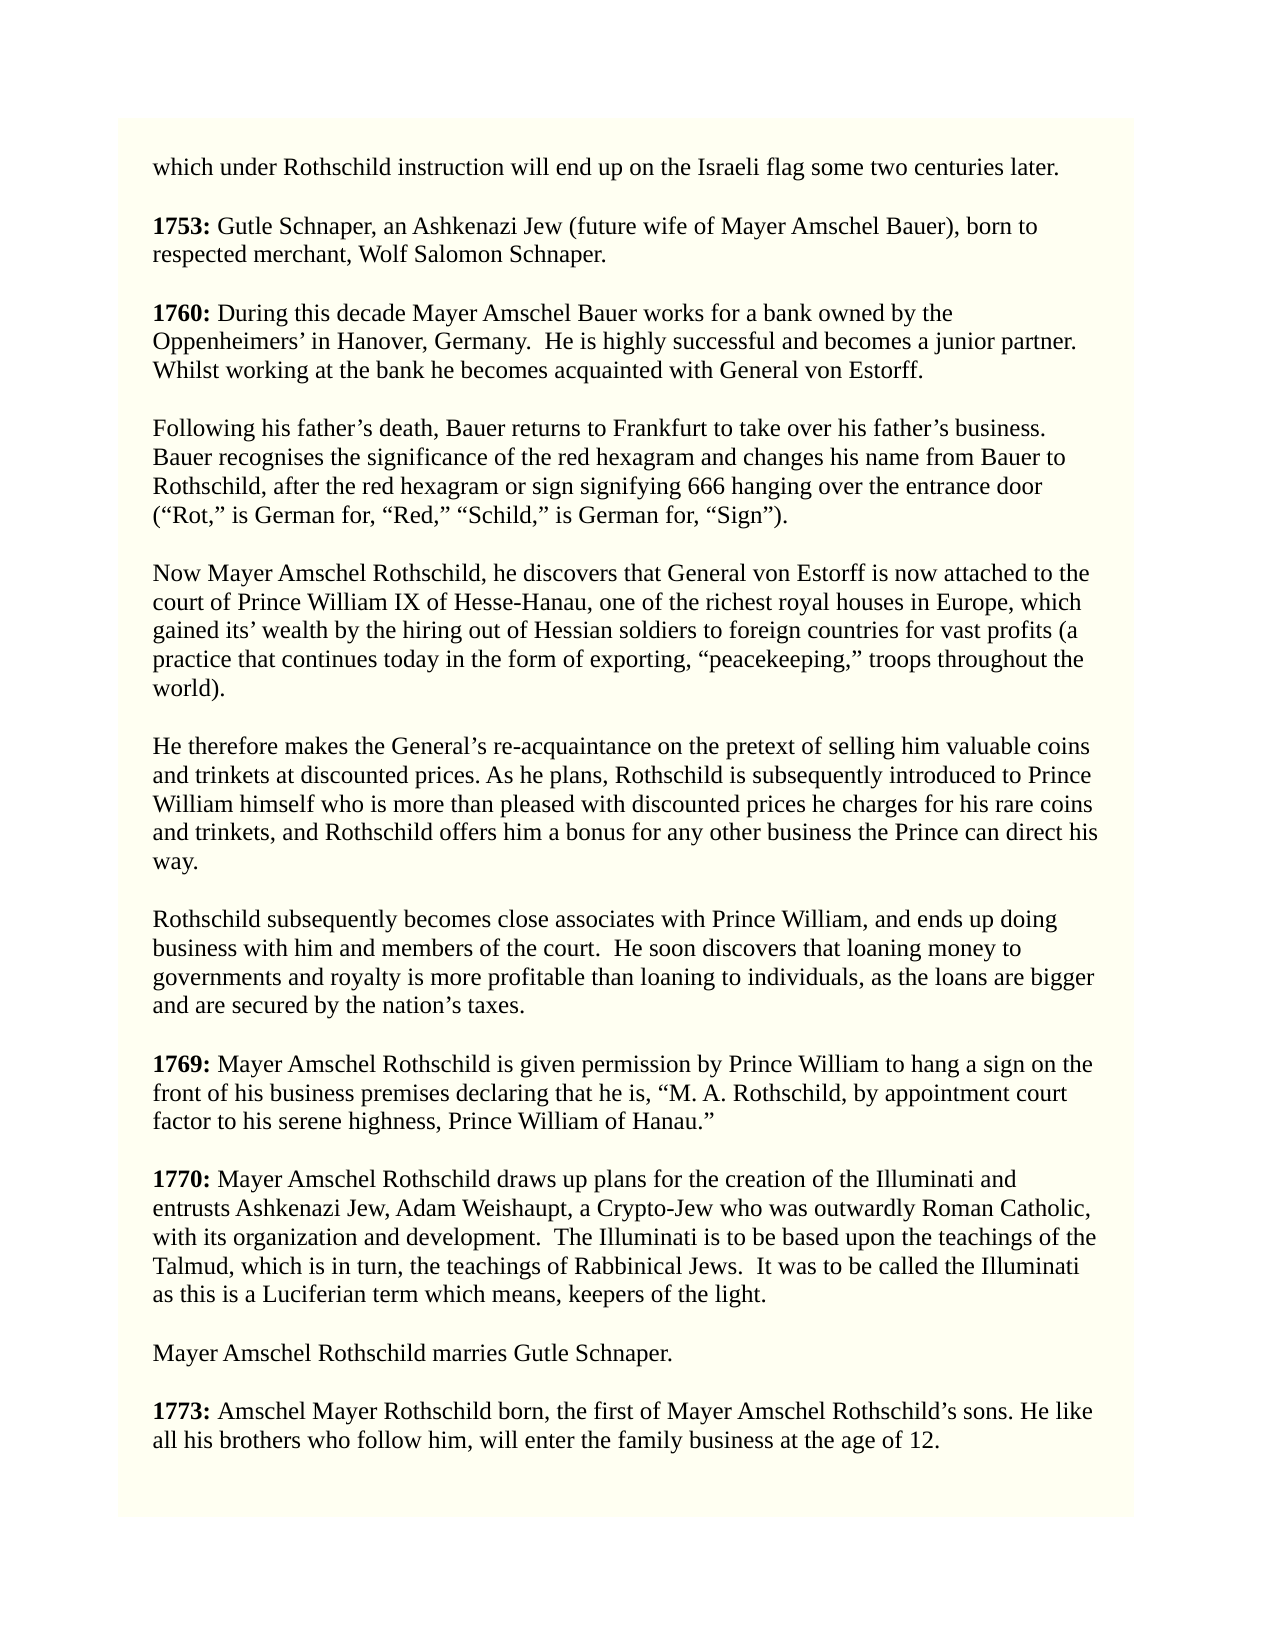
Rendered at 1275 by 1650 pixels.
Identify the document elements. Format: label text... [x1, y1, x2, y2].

table_header which under Rothschild instruction will end up on the Israeli flag some two centuries later. 1753: Gutle Schnaper, an Ashkenazi Jew (future wife of Mayer Amschel Bauer), born to respected merchant, Wolf Salomon Schnaper. 1760: During this decade Mayer Amschel Bauer works for a bank owned by the Oppenheimers’ in Hanover, Germany. He is highly successful and becomes a junior partner. Whilst working at the bank he becomes acquainted with General von Estorff. Following his father’s death, Bauer returns to Frankfurt to take over his father’s business. Bauer recognises the significance of the red hexagram and changes his name from Bauer to Rothschild, after the red hexagram or sign signifying 666 hanging over the entrance door (“Rot,” is German for, “Red,” “Schild,” is German for, “Sign”). Now Mayer Amschel Rothschild, he discovers that General von Estorff is now attached to the court of Prince William IX of Hesse-Hanau, one of the richest royal houses in Europe, which gained its’ wealth by the hiring out of Hessian soldiers to foreign countries for vast profits (a practice that continues today in the form of exporting, “peacekeeping,” troops throughout the world). He therefore makes the General’s re-acquaintance on the pretext of selling him valuable coins and trinkets at discounted prices. As he plans, Rothschild is subsequently introduced to Prince William himself who is more than pleased with discounted prices he charges for his rare coins and trinkets, and Rothschild offers him a bonus for any other business the Prince can direct his way. Rothschild subsequently becomes close associates with Prince William, and ends up doing business with him and members of the court. He soon discovers that loaning money to governments and royalty is more profitable than loaning to individuals, as the loans are bigger and are secured by the nation’s taxes. 1769: Mayer Amschel Rothschild is given permission by Prince William to hang a sign on the front of his business premises declaring that he is, “M. A. Rothschild, by appointment court factor to his serene highness, Prince William of Hanau.” 1770: Mayer Amschel Rothschild draws up plans for the creation of the Illuminati and entrusts Ashkenazi Jew, Adam Weishaupt, a Crypto-Jew who was outwardly Roman Catholic, with its organization and development. The Illuminati is to be based upon the teachings of the Talmud, which is in turn, the teachings of Rabbinical Jews. It was to be called the Illuminati as this is a Luciferian term which means, keepers of the light. Mayer Amschel Rothschild marries Gutle Schnaper. 1773: Amschel Mayer Rothschild born, the first of Mayer Amschel Rothschild’s sons. He like all his brothers who follow him, will enter the family business at the age of 12. [118, 118, 1134, 1517]
